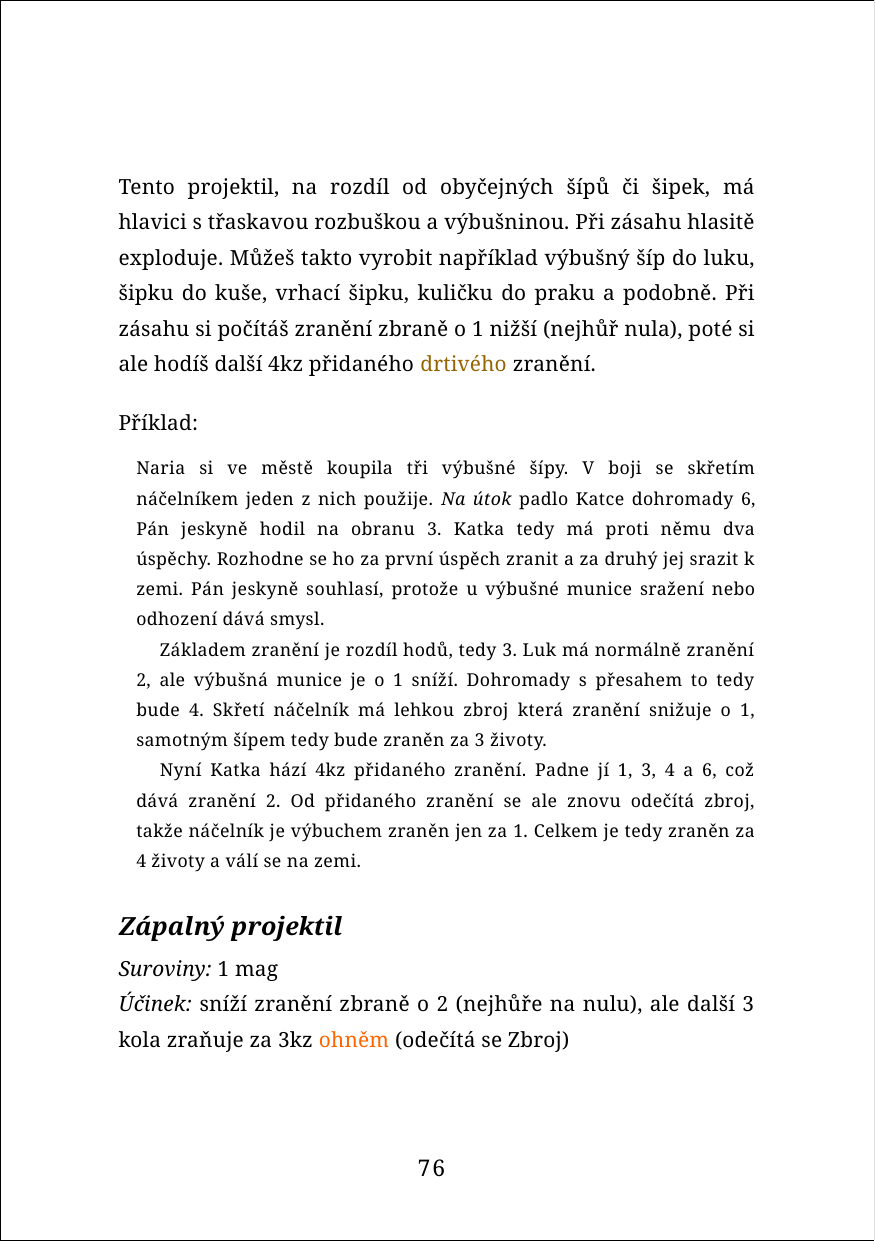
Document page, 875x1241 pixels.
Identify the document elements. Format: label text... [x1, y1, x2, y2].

text Naria si ve městě koupila tři výbušné šípy. V boji se skřetím náčelníkem jeden z nich použije. Na útok padlo Katce dohromady 6, Pán jeskyně hodil na obranu 3. Katka tedy má proti němu dva úspěchy. Rozhodne se ho za první úspěch zranit a za druhý jej srazit k zemi. Pán jeskyně souhlasí, protože u výbušné munice sražení nebo odhození dává smysl. Základem zranění je rozdíl hodů, tedy 3. Luk má normálně zranění 2, ale výbušná munice je o 1 sníží. Dohromady s přesahem to tedy bude 4. Skřetí náčelník má lehkou zbroj která zranění snižuje o 1, samotným šípem tedy bude zraněn za 3 životy. Nyní Katka hází 4kz přidaného zranění. Padne jí 1, 3, 4 a 6, což dává zranění 2. Od přidaného zranění se ale znovu odečítá zbroj, takže náčelník je výbuchem zraněn jen za 1. Celkem je tedy zraněn za 4 životy a válí se na zemi. [136, 456, 756, 873]
text Suroviny: 1 mag Účinek: sníží zranění zbraně o 2 (nejhůře na nulu), ale další 3 kola zraňuje za 3kz ohněm (odečítá se Zbroj) [118, 954, 756, 1053]
text Tento projektil, na rozdíl od obyčejných šípů či šipek, má hlavici s třaskavou rozbuškou a výbušninou. Při zásahu hlasitě exploduje. Můžeš takto vyrobit například výbušný šíp do luku, šipku do kuše, vrhací šipku, kuličku do praku a podobně. Při zásahu si počítáš zranění zbraně o 1 nižší (nejhůř nula), poté si ale hodíš další 4kz přidaného drtivého zranění. [118, 172, 756, 378]
subtitle Zápalný projektil [118, 908, 756, 942]
text Příklad: [118, 408, 756, 437]
